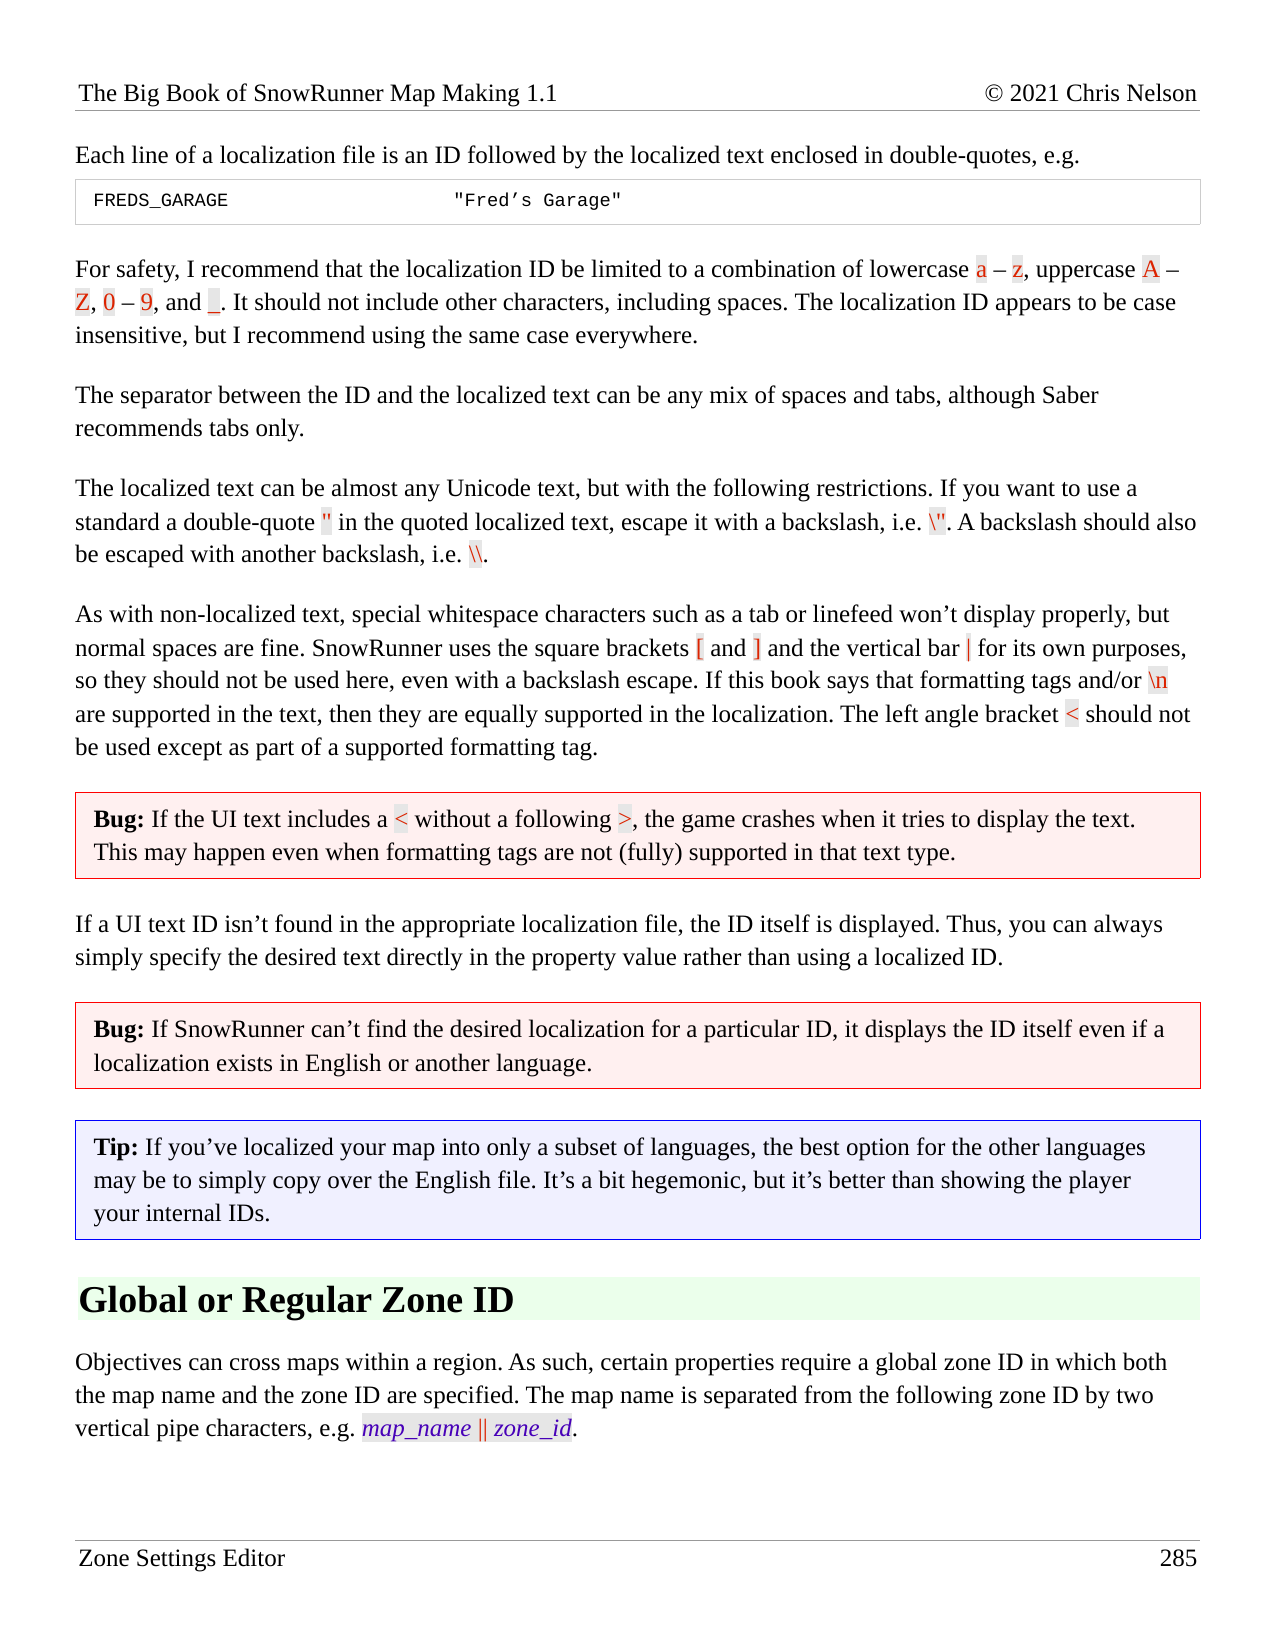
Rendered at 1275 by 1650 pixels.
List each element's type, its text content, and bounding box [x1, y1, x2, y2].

text FREDS_GARAGE "Fred’s Garage" [76, 180, 1200, 224]
list If the UI text includes a < without a following >, the game crashes when it tries to display the text. This may happen even when formatting tags are not (fully) supported in that text type. [76, 793, 1200, 878]
text The separator between the ID and the localized text can be any mix of spaces and tabs, although Saber recommends tabs only. [75, 381, 1200, 442]
list If SnowRunner can’t find the desired localization for a particular ID, it displays the ID itself even if a localization exists in English or another language. [76, 1003, 1200, 1088]
text If a UI text ID isn’t found in the appropriate localization file, the ID itself is displayed. Thus, you can always simply specify the desired text directly in the property value rather than using a localized ID. [75, 909, 1200, 971]
text Each line of a localization file is an ID followed by the localized text enclosed in double-quotes, e.g. [75, 140, 1200, 169]
text The localized text can be almost any Unicode text, but with the following restrictions. If you want to use a standard a double-quote " in the quoted localized text, escape it with a backslash, i.e. \". A backslash should also be escaped with another backslash, i.e. \\. [75, 473, 1200, 568]
list If you’ve localized your map into only a subset of languages, the best option for the other languages may be to simply copy over the English file. It’s a bit hegemonic, but it’s better than showing the player your internal IDs. [76, 1121, 1200, 1239]
text As with non-localized text, special whitespace characters such as a tab or linefeed won’t display properly, but normal spaces are fine. SnowRunner uses the square brackets [ and ] and the vertical bar | for its own purposes, so they should not be used here, even with a backslash escape. If this book says that formatting tags and/or \n are supported in the text, then they are equally supported in the localization. The left angle bracket < should not be used except as part of a supported formatting tag. [75, 599, 1200, 760]
text For safety, I recommend that the localization ID be limited to a combination of lowercase a – z, uppercase A – Z, 0 – 9, and _. It should not include other characters, including spaces. The localization ID appears to be case insensitive, but I recommend using the same case everywhere. [75, 254, 1200, 349]
subtitle Global or Regular Zone ID [78, 1277, 1200, 1320]
text Objectives can cross maps within a region. As such, certain properties require a global zone ID in which both the map name and the zone ID are specified. The map name is separated from the following zone ID by two vertical pipe characters, e.g. map_name || zone_id. [75, 1347, 1200, 1442]
